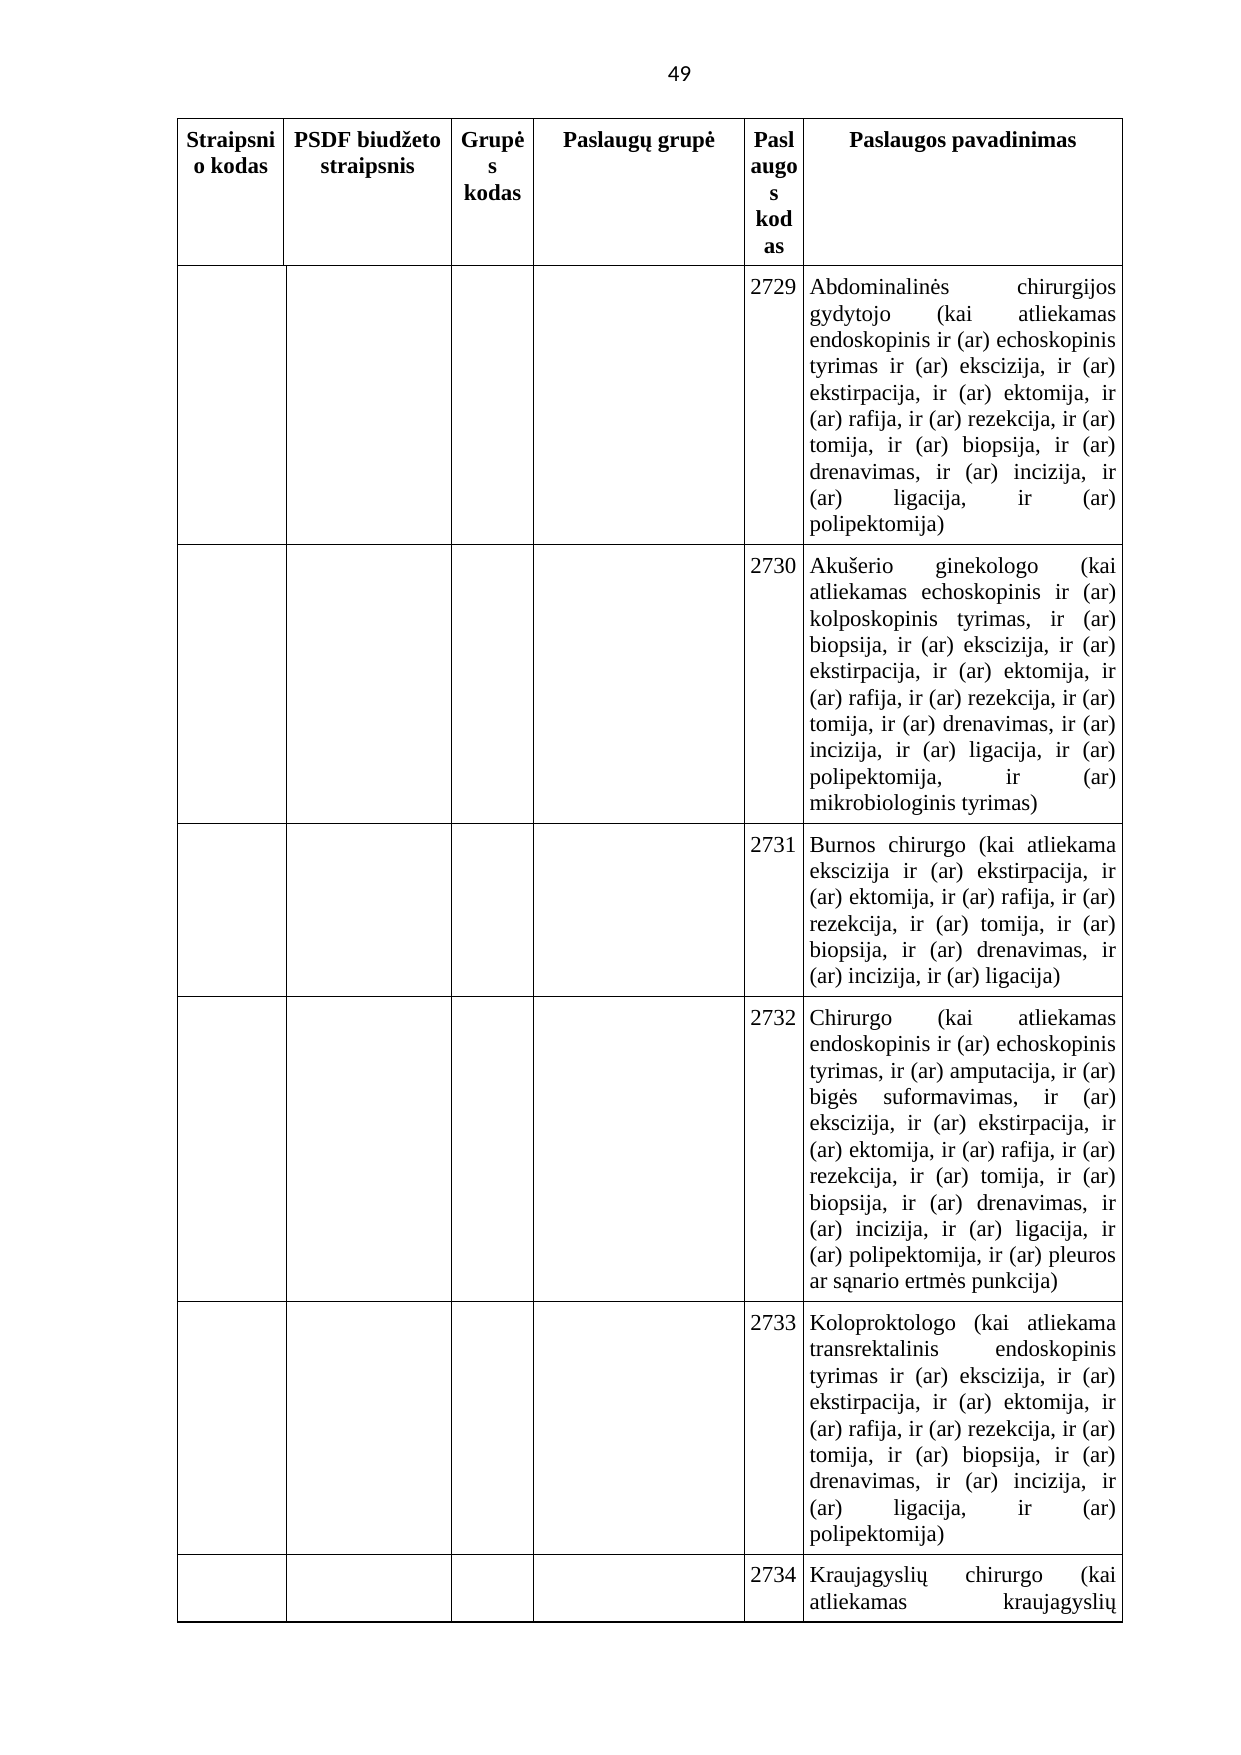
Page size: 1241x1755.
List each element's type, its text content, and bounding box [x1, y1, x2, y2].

table_cell [534, 1302, 744, 1553]
table_cell [452, 824, 533, 996]
table_cell [534, 1555, 744, 1621]
table_cell Akušerio ginekologo (kai atliekamas echoskopinis ir (ar) kolposkopinis tyrimas, ir (ar) biopsija, ir (ar) ekscizija, ir (ar) ekstirpacija, ir (ar) ektomija, ir (ar) rafija, ir (ar) rezekcija, ir (ar) tomija, ir (ar) drenavimas, ir (ar) incizija, ir (ar) ligacija, ir (ar) polipektomija, ir (ar) mikrobiologinis tyrimas) [804, 545, 1122, 823]
table_header Straipsnio kodas [178, 119, 283, 265]
table_cell [287, 266, 451, 544]
table_cell 2732 [745, 997, 803, 1301]
table_cell [452, 1555, 533, 1621]
table_cell Kraujagyslių chirurgo (kai atliekamas kraujagyslių [804, 1555, 1122, 1621]
table_cell [534, 824, 744, 996]
table_cell [287, 545, 451, 823]
table_cell Koloproktologo (kai atliekama transrektalinis endoskopinis tyrimas ir (ar) ekscizija, ir (ar) ekstirpacija, ir (ar) ektomija, ir (ar) rafija, ir (ar) rezekcija, ir (ar) tomija, ir (ar) biopsija, ir (ar) drenavimas, ir (ar) incizija, ir (ar) ligacija, ir (ar) polipektomija) [804, 1302, 1122, 1553]
table_cell Abdominalinės chirurgijos gydytojo (kai atliekamas endoskopinis ir (ar) echoskopinis tyrimas ir (ar) ekscizija, ir (ar) ekstirpacija, ir (ar) ektomija, ir (ar) rafija, ir (ar) rezekcija, ir (ar) tomija, ir (ar) biopsija, ir (ar) drenavimas, ir (ar) incizija, ir (ar) ligacija, ir (ar) polipektomija) [804, 266, 1122, 544]
table_cell [534, 545, 744, 823]
table_cell [178, 824, 286, 996]
table_cell [534, 997, 744, 1301]
table_header Paslaugų grupė [534, 119, 744, 265]
table_cell 2730 [745, 545, 803, 823]
table_header Grupės kodas [452, 119, 533, 265]
table_header PSDF biudžeto straipsnis [284, 119, 451, 265]
table_cell [534, 266, 744, 544]
table_cell 2731 [745, 824, 803, 996]
table_header Paslaugos pavadinimas [804, 119, 1122, 265]
table_header Paslaugos kodas [745, 119, 803, 265]
table_cell [452, 1302, 533, 1553]
table_cell [178, 266, 286, 544]
table_cell [178, 545, 286, 823]
table_cell Burnos chirurgo (kai atliekama ekscizija ir (ar) ekstirpacija, ir (ar) ektomija, ir (ar) rafija, ir (ar) rezekcija, ir (ar) tomija, ir (ar) biopsija, ir (ar) drenavimas, ir (ar) incizija, ir (ar) ligacija) [804, 824, 1122, 996]
table_cell [452, 997, 533, 1301]
table_cell [287, 1555, 451, 1621]
table_cell [287, 997, 451, 1301]
table_cell 2734 [745, 1555, 803, 1621]
table_cell [452, 266, 533, 544]
table_cell [178, 1302, 286, 1553]
table_cell 2729 [745, 266, 803, 544]
table_cell 2733 [745, 1302, 803, 1553]
table_cell [287, 824, 451, 996]
table_cell [178, 1555, 286, 1621]
table_cell [452, 545, 533, 823]
table_cell Chirurgo (kai atliekamas endoskopinis ir (ar) echoskopinis tyrimas, ir (ar) amputacija, ir (ar) bigės suformavimas, ir (ar) ekscizija, ir (ar) ekstirpacija, ir (ar) ektomija, ir (ar) rafija, ir (ar) rezekcija, ir (ar) tomija, ir (ar) biopsija, ir (ar) drenavimas, ir (ar) incizija, ir (ar) ligacija, ir (ar) polipektomija, ir (ar) pleuros ar sąnario ertmės punkcija) [804, 997, 1122, 1301]
table_cell [178, 997, 286, 1301]
table_cell [287, 1302, 451, 1553]
